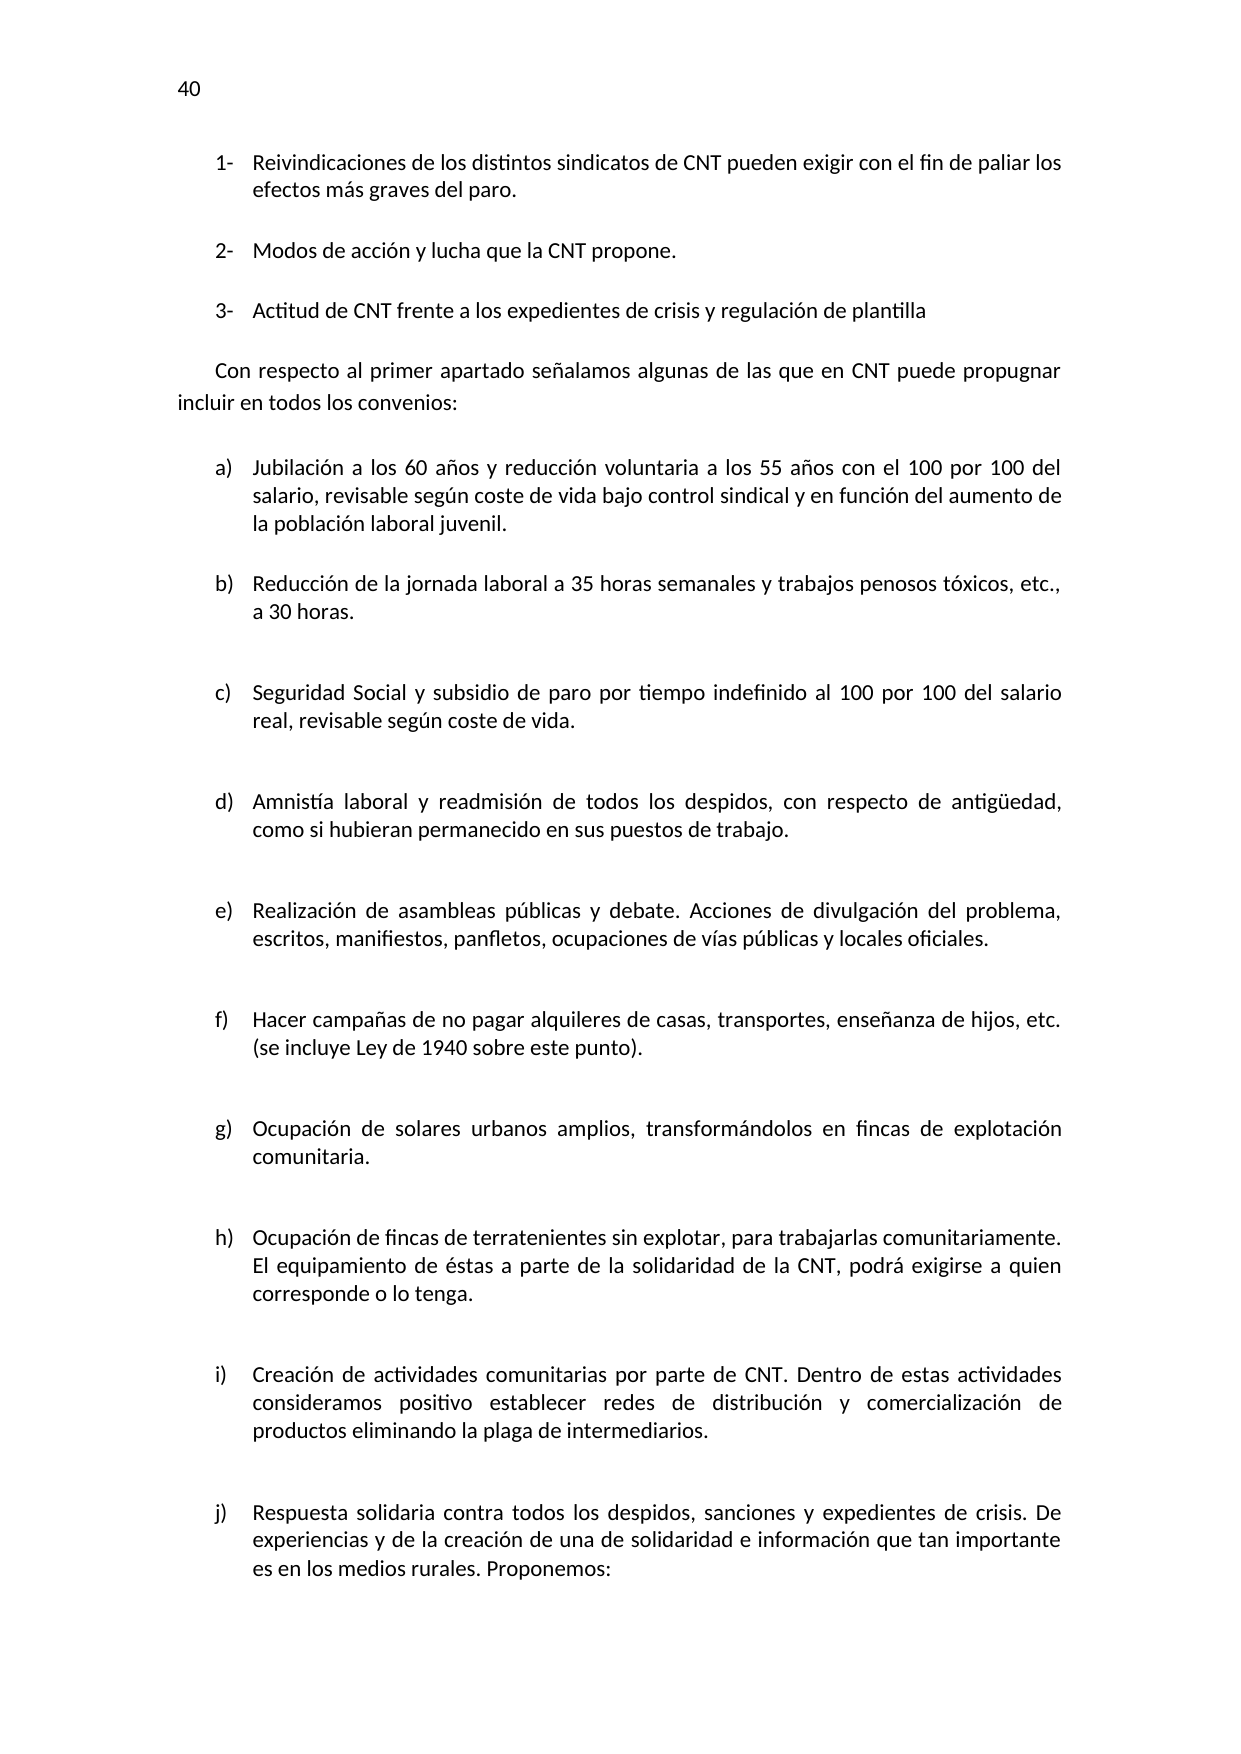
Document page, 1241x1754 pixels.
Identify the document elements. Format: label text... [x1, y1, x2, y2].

list Respuesta solidaria contra todos los despidos, sanciones y expedientes de crisis. De experiencias y de la creación de una de solidaridad e información que tan importante es en los medios rurales. Proponemos: [215, 1498, 1063, 1582]
list Ocupación de solares urbanos amplios, transformándolos en fincas de explotación comunitaria. [215, 1114, 1063, 1170]
list Amnistía laboral y readmisión de todos los despidos, con respecto de antigüedad, como si hubieran permanecido en sus puestos de trabajo. [215, 787, 1063, 843]
list Ocupación de fincas de terratenientes sin explotar, para trabajarlas comunitariamente. El equipamiento de éstas a parte de la solidaridad de la CNT, podrá exigirse a quien corresponde o lo tenga. [215, 1223, 1063, 1307]
list Realización de asambleas públicas y debate. Acciones de divulgación del problema, escritos, manifiestos, panfletos, ocupaciones de vías públicas y locales oficiales. [215, 896, 1063, 952]
list Modos de acción y lucha que la CNT propone. [215, 236, 1063, 264]
list Seguridad Social y subsidio de paro por tiempo indefinido al 100 por 100 del salario real, revisable según coste de vida. [215, 678, 1063, 734]
list Creación de actividades comunitarias por parte de CNT. Dentro de estas actividades consideramos positivo establecer redes de distribución y comercialización de productos eliminando la plaga de intermediarios. [215, 1361, 1063, 1444]
list Actitud de CNT frente a los expedientes de crisis y regulación de plantilla [215, 296, 1063, 324]
list Con respecto al primer apartado señalamos algunas de las que en CNT puede propugnar incluir en todos los convenios: [177, 356, 1063, 416]
list Reivindicaciones de los distintos sindicatos de CNT pueden exigir con el fin de paliar los efectos más graves del paro. [215, 148, 1063, 204]
list Hacer campañas de no pagar alquileres de casas, transportes, enseñanza de hijos, etc. (se incluye Ley de 1940 sobre este punto). [215, 1005, 1063, 1061]
list Reducción de la jornada laboral a 35 horas semanales y trabajos penosos tóxicos, etc., a 30 horas. [215, 569, 1063, 625]
list Jubilación a los 60 años y reducción voluntaria a los 55 años con el 100 por 100 del salario, revisable según coste de vida bajo control sindical y en función del aumento de la población laboral juvenil. [215, 453, 1063, 537]
